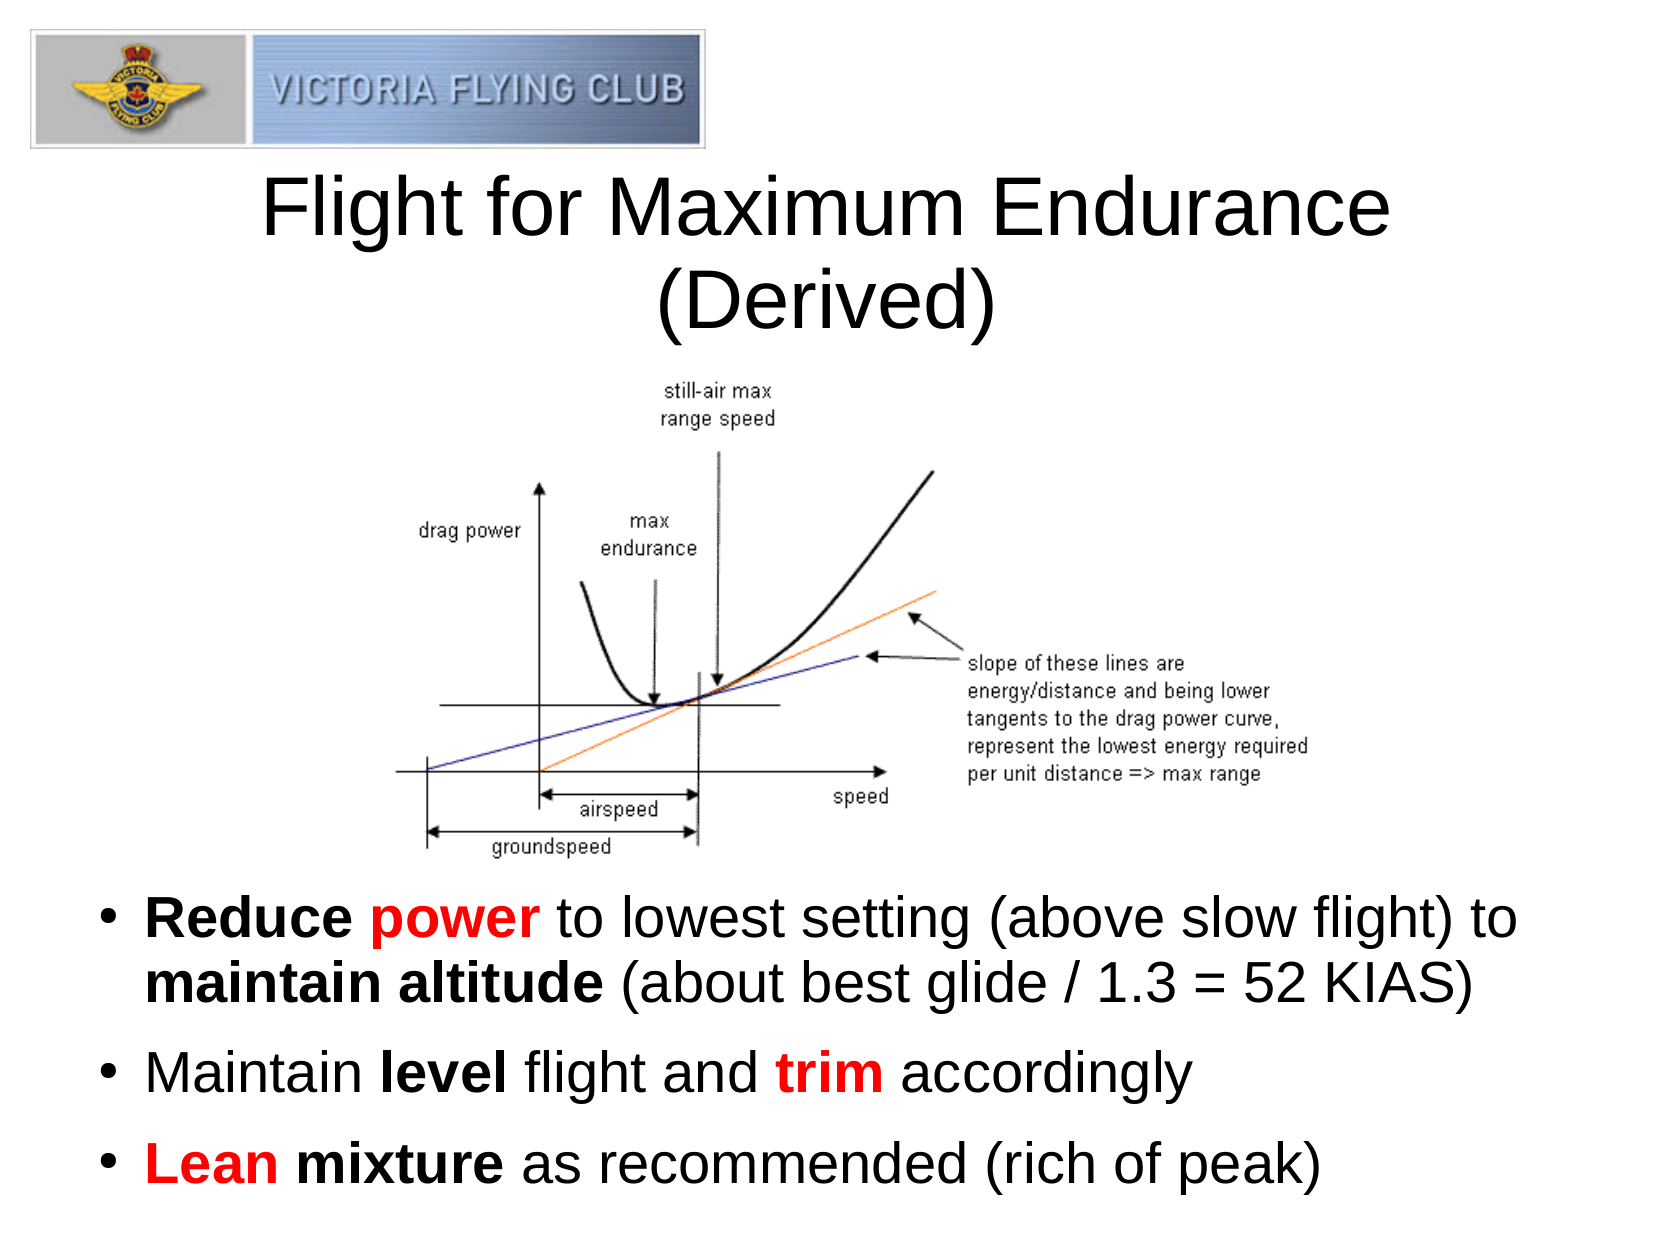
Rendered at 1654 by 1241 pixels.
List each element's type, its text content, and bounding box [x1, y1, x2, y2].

picture [30, 29, 706, 149]
title Flight for Maximum Endurance (Derived) [82, 150, 1571, 358]
list Reduce power to lowest setting (above slow flight) to maintain altitude (about best glide / 1.3 = 52 KIAS) Maintain level flight and trim accordingly Lean mixture as recommended (rich of peak) [82, 885, 1571, 1201]
picture [300, 358, 1351, 875]
